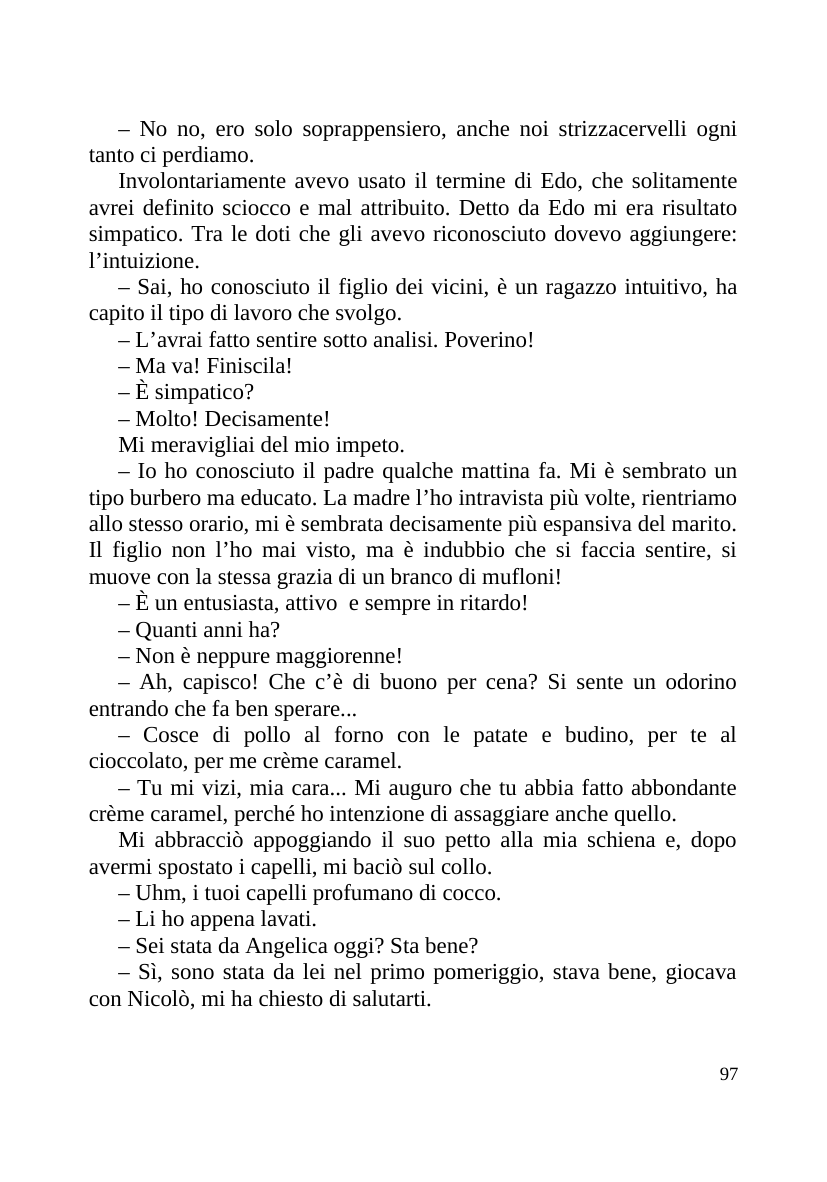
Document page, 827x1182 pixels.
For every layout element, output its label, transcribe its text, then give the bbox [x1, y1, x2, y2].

text – L’avrai fatto sentire sotto analisi. Poverino! [88, 326, 738, 352]
text – è un entusiasta, attivo e sempre in ritardo! [88, 589, 738, 616]
text – Sì, sono stata da lei nel primo pomeriggio, stava bene, giocava con Nicolò, mi ha chiesto di salutarti. [88, 958, 738, 1011]
text – Molto! Decisamente! [88, 405, 738, 431]
text Mi meravigliai del mio impeto. [88, 431, 738, 457]
text – Cosce di pollo al forno con le patate e budino, per te al cioccolato, per me crème caramel. [88, 721, 738, 774]
text – Ah, capisco! Che c’è di buono per cena? Si sente un odorino entrando che fa ben sperare... [88, 668, 738, 721]
text Mi abbracciò appoggiando il suo petto alla mia schiena e, dopo avermi spostato i capelli, mi baciò sul collo. [88, 826, 738, 879]
text – Uhm, i tuoi capelli profumano di cocco. [88, 879, 738, 906]
text – Quanti anni ha? [88, 616, 738, 642]
text – Non è neppure maggiorenne! [88, 642, 738, 668]
text Involontariamente avevo usato il termine di Edo, che solitamente avrei definito sciocco e mal attribuito. Detto da Edo mi era risultato simpatico. Tra le doti che gli avevo riconosciuto dovevo aggiungere: l’intuizione. [88, 168, 738, 273]
text – Sei stata da Angelica oggi? Sta bene? [88, 932, 738, 958]
text – Sai, ho conosciuto il figlio dei vicini, è un ragazzo intuitivo, ha capito il tipo di lavoro che svolgo. [88, 273, 738, 326]
text – Io ho conosciuto il padre qualche mattina fa. Mi è sembrato un tipo burbero ma educato. La madre l’ho intravista più volte, rientriamo allo stesso orario, mi è sembrata decisamente più espansiva del marito. Il figlio non l’ho mai visto, ma è indubbio che si faccia sentire, si muove con la stessa grazia di un branco di mufloni! [88, 457, 738, 589]
text – è simpatico? [88, 378, 738, 405]
text – Ma va! Finiscila! [88, 352, 738, 378]
text – Tu mi vizi, mia cara... Mi auguro che tu abbia fatto abbondante crème caramel, perché ho intenzione di assaggiare anche quello. [88, 774, 738, 826]
text – Li ho appena lavati. [88, 906, 738, 932]
text – No no, ero solo soprappensiero, anche noi strizzacervelli ogni tanto ci perdiamo. [88, 115, 738, 168]
